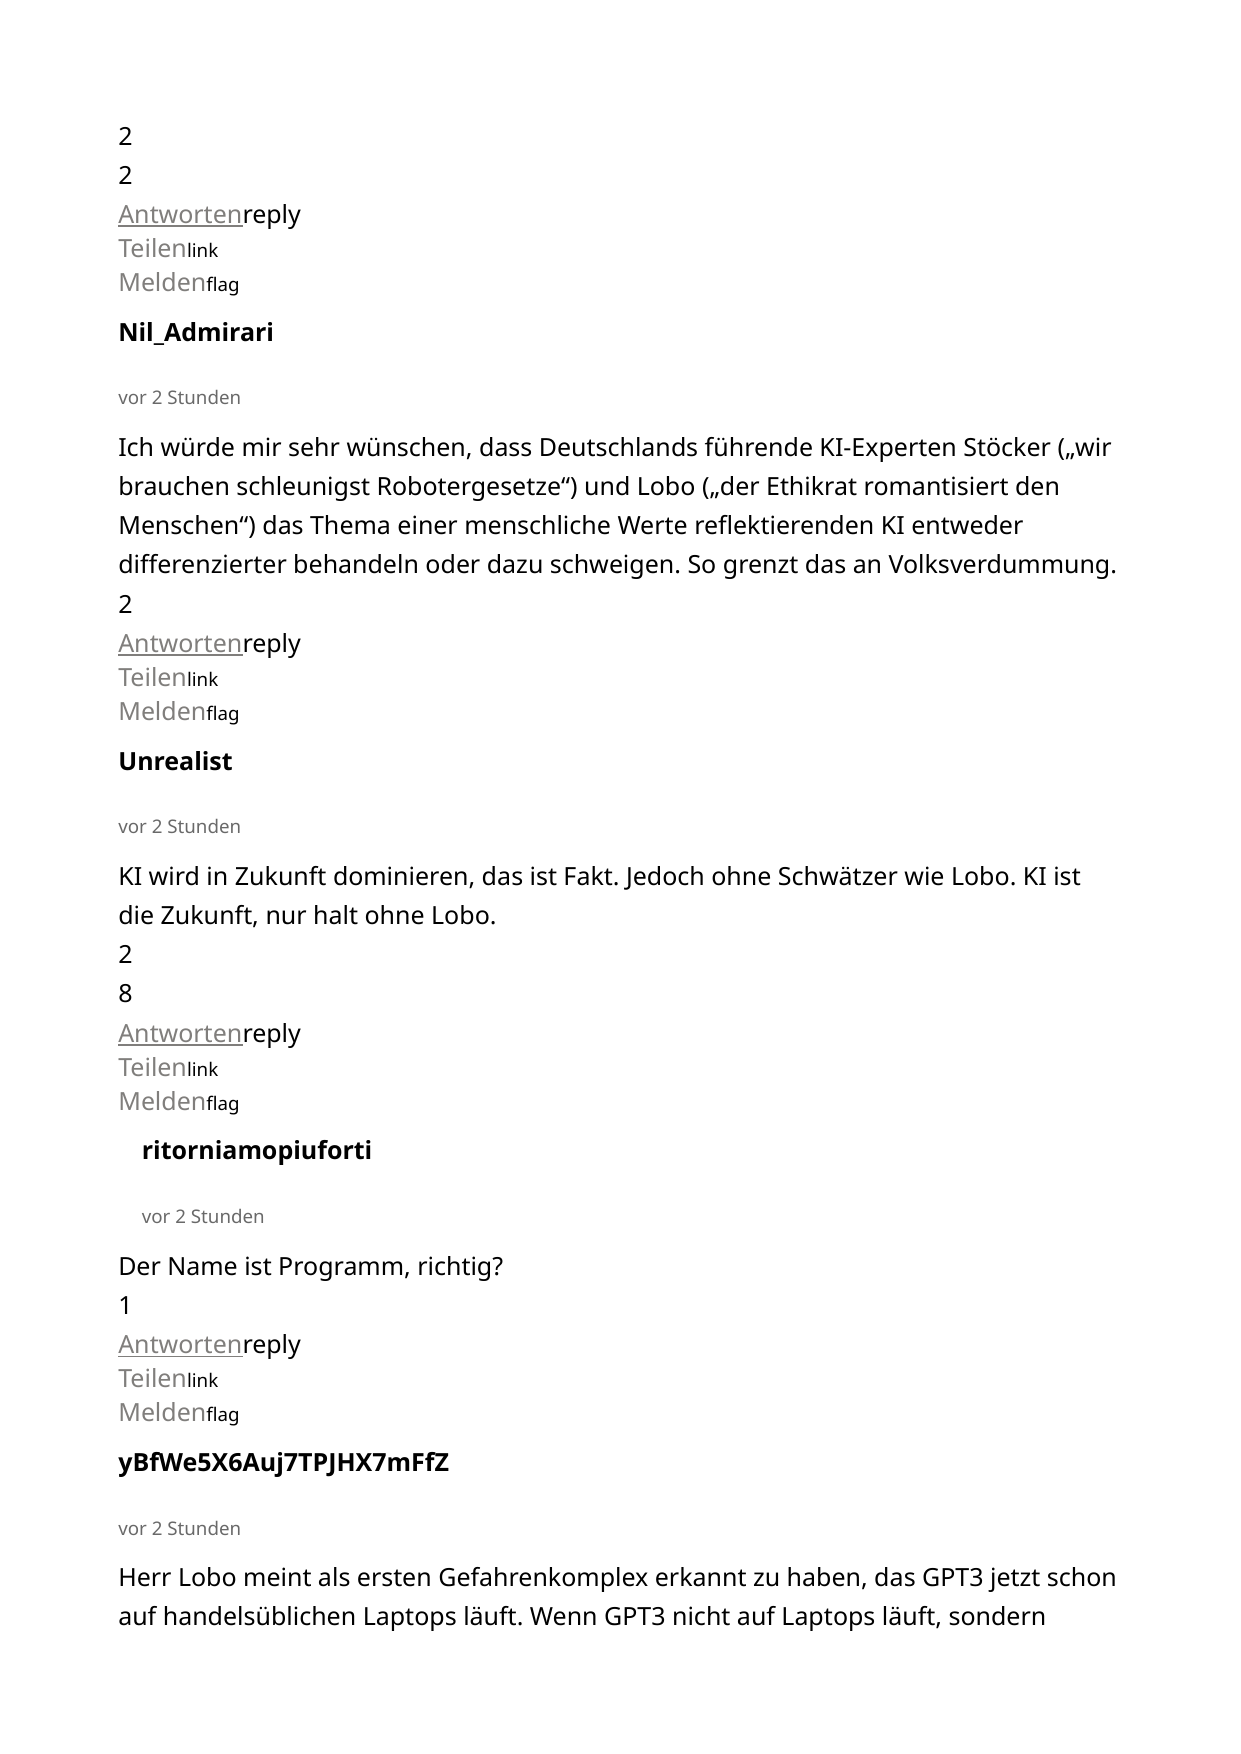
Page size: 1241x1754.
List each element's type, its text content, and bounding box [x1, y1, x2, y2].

text vor 2 Stunden [118, 814, 1117, 839]
text Meldenflag [118, 693, 1122, 728]
text ritorniamopiuforti [142, 1133, 1114, 1167]
text Der Name ist Programm, richtig? [118, 1248, 1122, 1282]
text Teilenlink [118, 231, 1122, 264]
text Antwortenreply [118, 1327, 1122, 1361]
text Teilenlink [118, 1361, 1122, 1395]
text 8 [118, 976, 1122, 1010]
text 2 [118, 937, 1122, 971]
text yBfWe5X6Auj7TPJHX7mFfZ [118, 1444, 1114, 1478]
text Antwortenreply [118, 196, 1122, 231]
text vor 2 Stunden [142, 1203, 1117, 1229]
text Nil_Admirari [118, 314, 1114, 348]
text Meldenflag [118, 1395, 1122, 1429]
text Ich würde mir sehr wünschen, dass Deutschlands führende KI-Experten Stöcker („wir brauchen schleunigst Robotergesetze“) und Lobo („der Ethikrat romantisiert den Menschen“) das Thema einer menschliche Werte reflektierenden KI entweder differenzierter behandeln oder dazu schweigen. So grenzt das an Volksverdummung. [118, 429, 1122, 581]
text Antwortenreply [118, 625, 1122, 659]
text Meldenflag [118, 264, 1122, 299]
text Teilenlink [118, 1049, 1122, 1083]
text Meldenflag [118, 1083, 1122, 1117]
text KI wird in Zukunft dominieren, das ist Fakt. Jedoch ohne Schwätzer wie Lobo. KI ist die Zukunft, nur halt ohne Lobo. [118, 858, 1122, 932]
text 2 [118, 118, 1122, 152]
text vor 2 Stunden [118, 1515, 1117, 1540]
text Antwortenreply [118, 1015, 1122, 1049]
text 1 [118, 1287, 1122, 1322]
text Herr Lobo meint als ersten Gefahrenkomplex erkannt zu haben, das GPT3 jetzt schon auf handelsüblichen Laptops läuft. Wenn GPT3 nicht auf Laptops läuft, sondern [118, 1560, 1122, 1633]
text Teilenlink [118, 659, 1122, 693]
text vor 2 Stunden [118, 385, 1117, 410]
text 2 [118, 586, 1122, 620]
text 2 [118, 157, 1122, 191]
text Unrealist [118, 743, 1114, 777]
